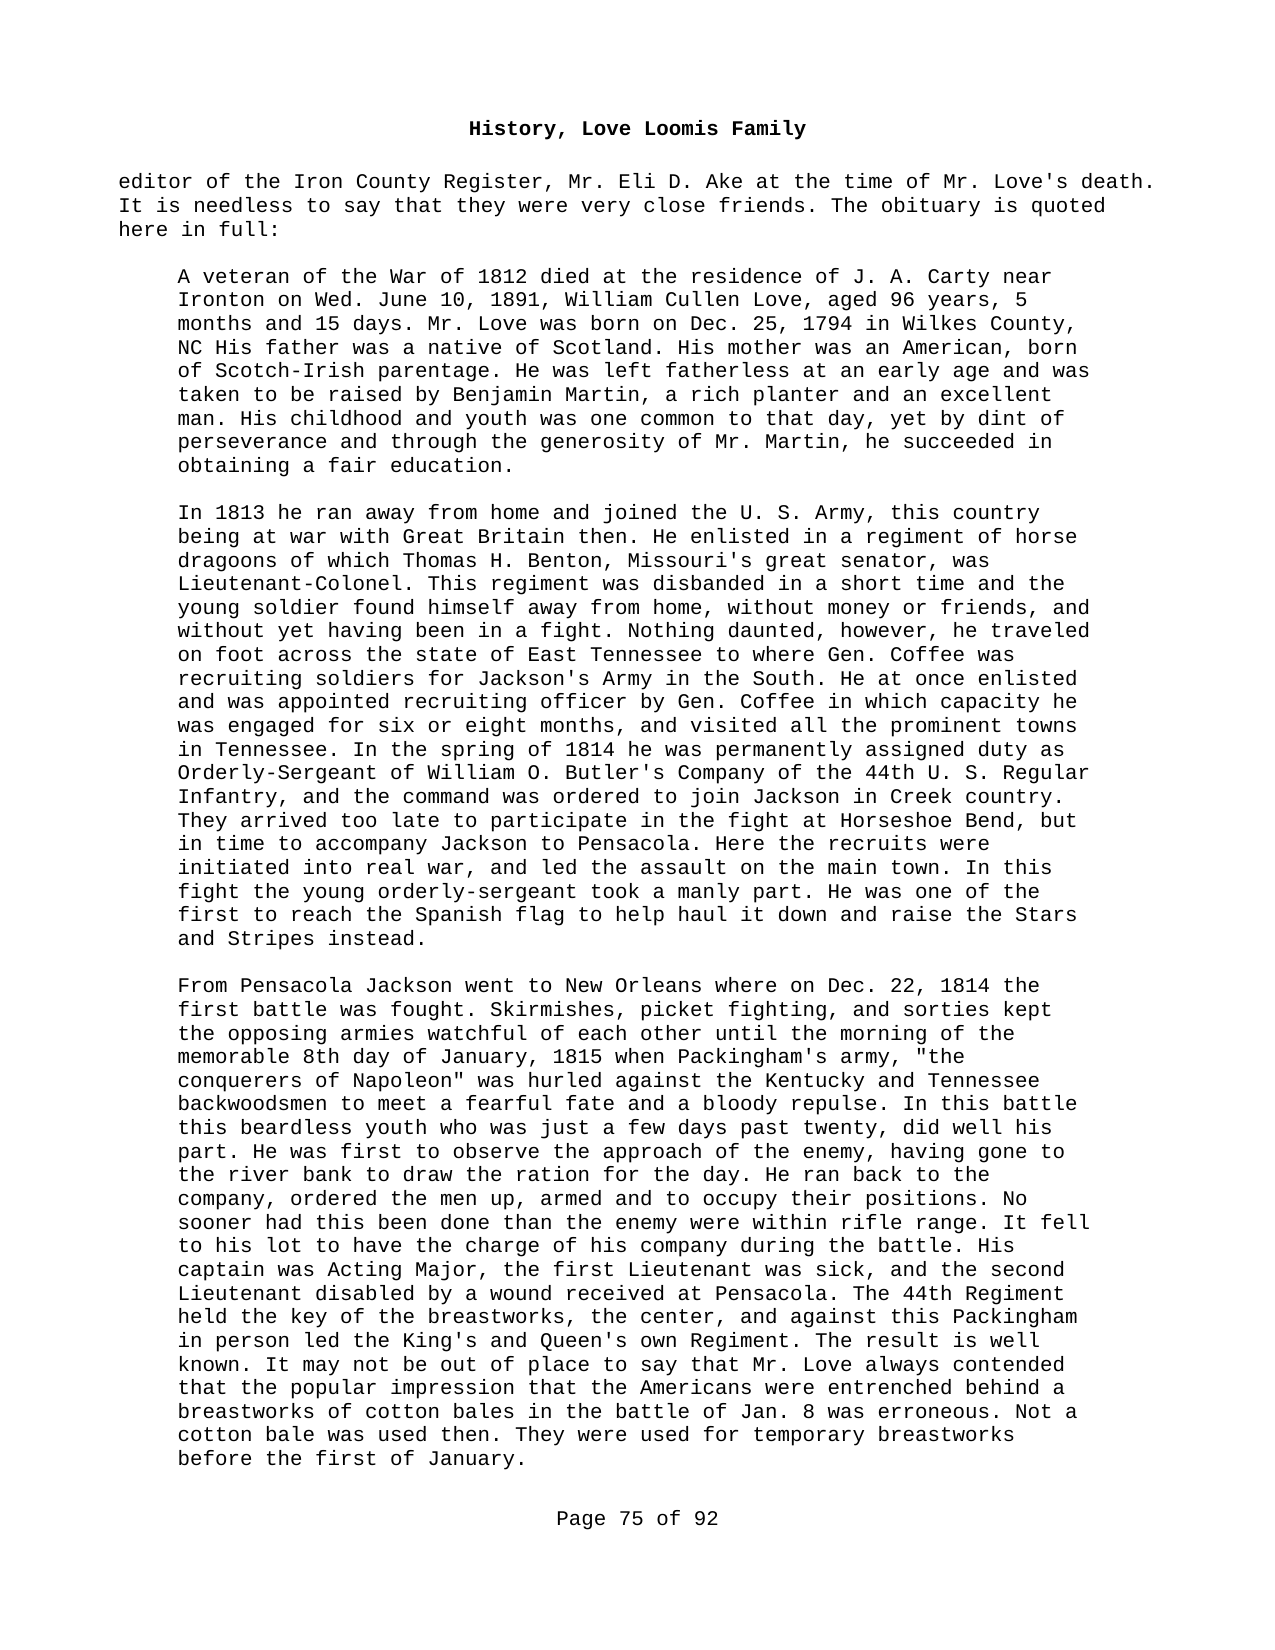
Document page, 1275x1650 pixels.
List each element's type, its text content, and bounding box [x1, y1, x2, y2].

text In 1813 he ran away from home and joined the U. S. Army, this country being at war with Great Britain then. He enlisted in a regiment of horse dragoons of which Thomas H. Benton, Missouri's great senator, was Lieutenant-Colonel. This regiment was disbanded in a short time and the young soldier found himself away from home, without money or friends, and without yet having been in a fight. Nothing daunted, however, he traveled on foot across the state of East Tennessee to where Gen. Coffee was recruiting soldiers for Jackson's Army in the South. He at once enlisted and was appointed recruiting officer by Gen. Coffee in which capacity he was engaged for six or eight months, and visited all the prominent towns in Tennessee. In the spring of 1814 he was permanently assigned duty as Orderly-Sergeant of William O. Butler's Company of the 44th U. S. Regular Infantry, and the command was ordered to join Jackson in Creek country. They arrived too late to participate in the fight at Horseshoe Bend, but in time to accompany Jackson to Pensacola. Here the recruits were initiated into real war, and led the assault on the main town. In this fight the young orderly-sergeant took a manly part. He was one of the first to reach the Spanish flag to help haul it down and raise the Stars and Stripes instead. [177, 502, 1098, 952]
text editor of the Iron County Register, Mr. Eli D. Ake at the time of Mr. Love's death. It is needless to say that they were very close friends. The obituary is quoted here in full: [118, 171, 1157, 242]
text From Pensacola Jackson went to New Orleans where on Dec. 22, 1814 the first battle was fought. Skirmishes, picket fighting, and sorties kept the opposing armies watchful of each other until the morning of the memorable 8th day of January, 1815 when Packingham's army, "the conquerers of Napoleon" was hurled against the Kentucky and Tennessee backwoodsmen to meet a fearful fate and a bloody repulse. In this battle this beardless youth who was just a few days past twenty, did well his part. He was first to observe the approach of the enemy, having gone to the river bank to draw the ration for the day. He ran back to the company, ordered the men up, armed and to occupy their positions. No sooner had this been done than the enemy were within rifle range. It fell to his lot to have the charge of his company during the battle. His captain was Acting Major, the first Lieutenant was sick, and the second Lieutenant disabled by a wound received at Pensacola. The 44th Regiment held the key of the breastworks, the center, and against this Packingham in person led the King's and Queen's own Regiment. The result is well known. It may not be out of place to say that Mr. Love always contended that the popular impression that the Americans were entrenched behind a breastworks of cotton bales in the battle of Jan. 8 was erroneous. Not a cotton bale was used then. They were used for temporary breastworks before the first of January. [177, 975, 1098, 1472]
text A veteran of the War of 1812 died at the residence of J. A. Carty near Ironton on Wed. June 10, 1891, William Cullen Love, aged 96 years, 5 months and 15 days. Mr. Love was born on Dec. 25, 1794 in Wilkes County, NC His father was a native of Scotland. His mother was an American, born of Scotch-Irish parentage. He was left fatherless at an early age and was taken to be raised by Benjamin Martin, a rich planter and an excellent man. His childhood and youth was one common to that day, yet by dint of perseverance and through the generosity of Mr. Martin, he succeeded in obtaining a fair education. [177, 266, 1098, 479]
